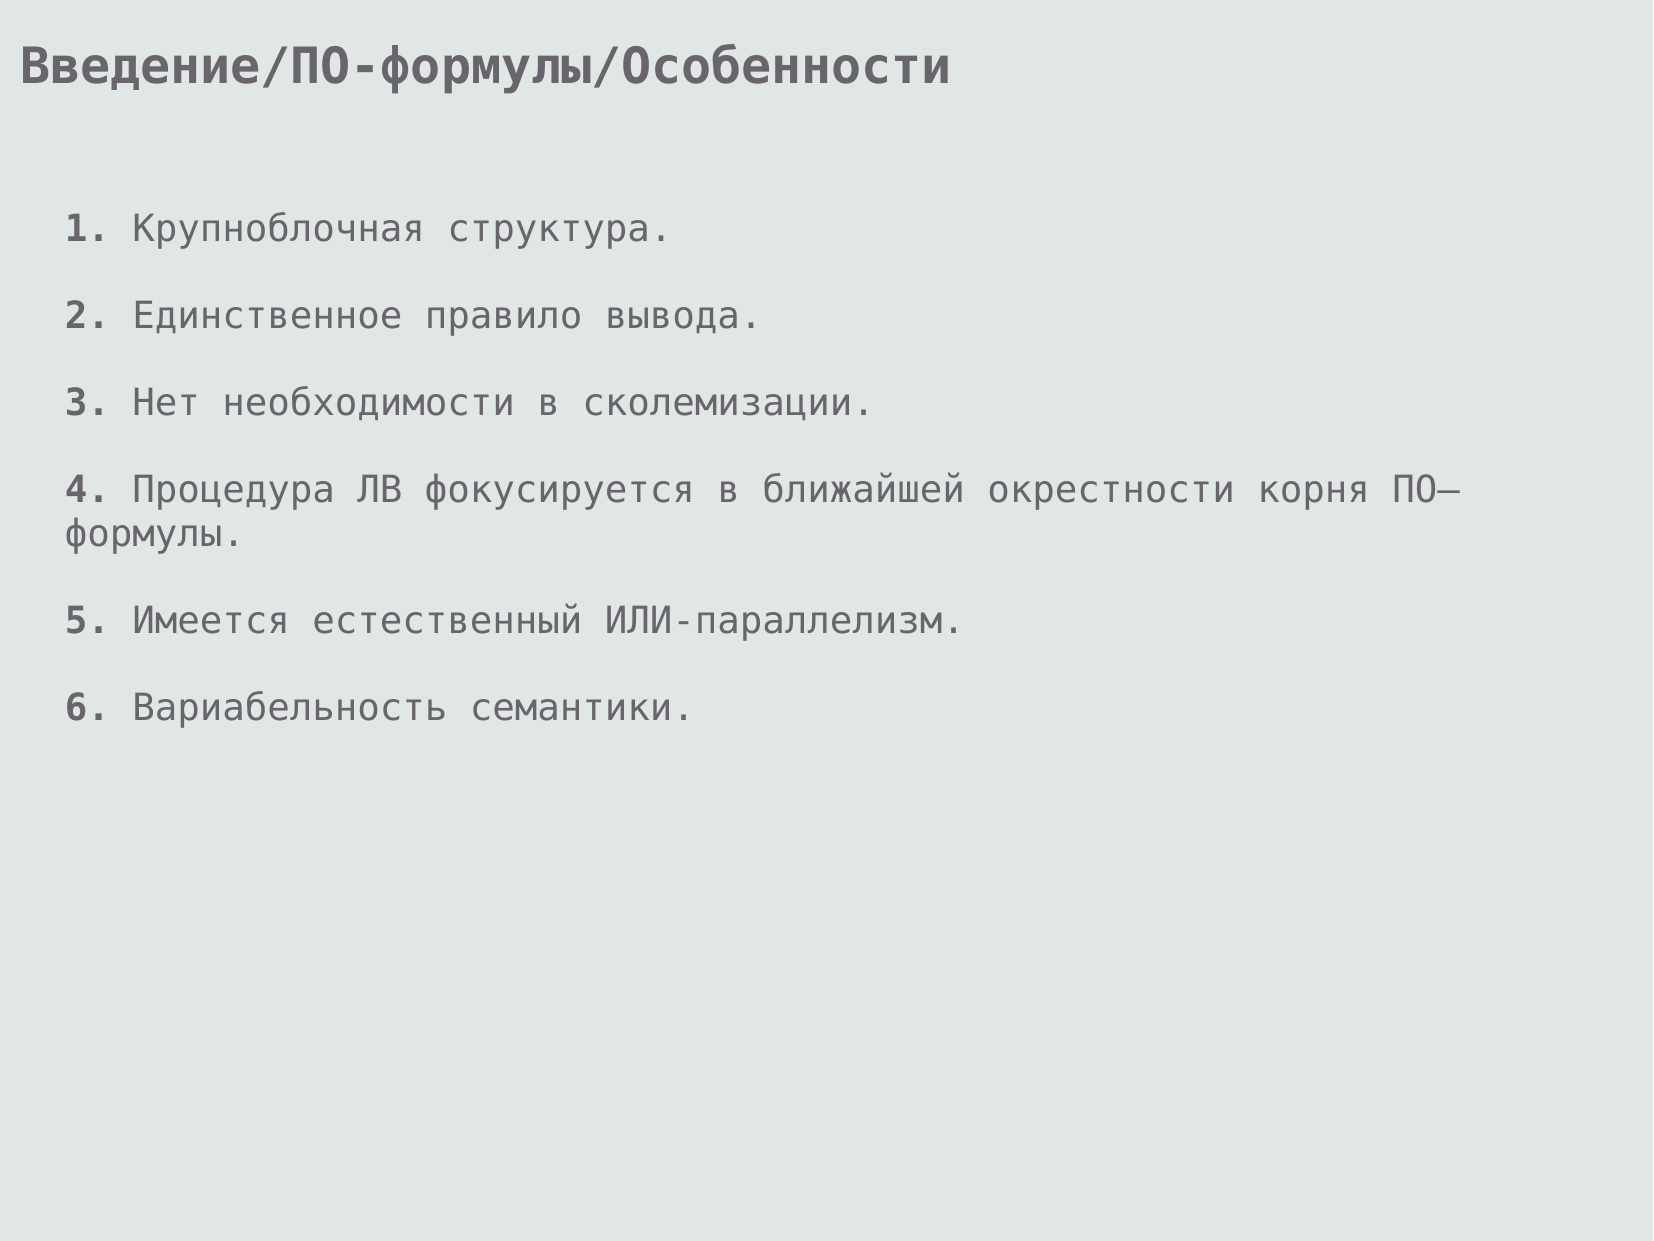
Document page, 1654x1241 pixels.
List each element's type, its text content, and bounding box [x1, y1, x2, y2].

text_box 1. Крупноблочная структура. 2. Единственное правило вывода. 3. Нет необходимости в сколемизации. 4. Процедура ЛВ фокусируется в ближайшей окрестности корня ПО— формулы. 5. Имеется естественный ИЛИ-параллелизм. 6. Вариабельность семантики. [50, 199, 1561, 824]
text_box Введение/ПО-формулы/Особенности [6, 30, 1231, 104]
